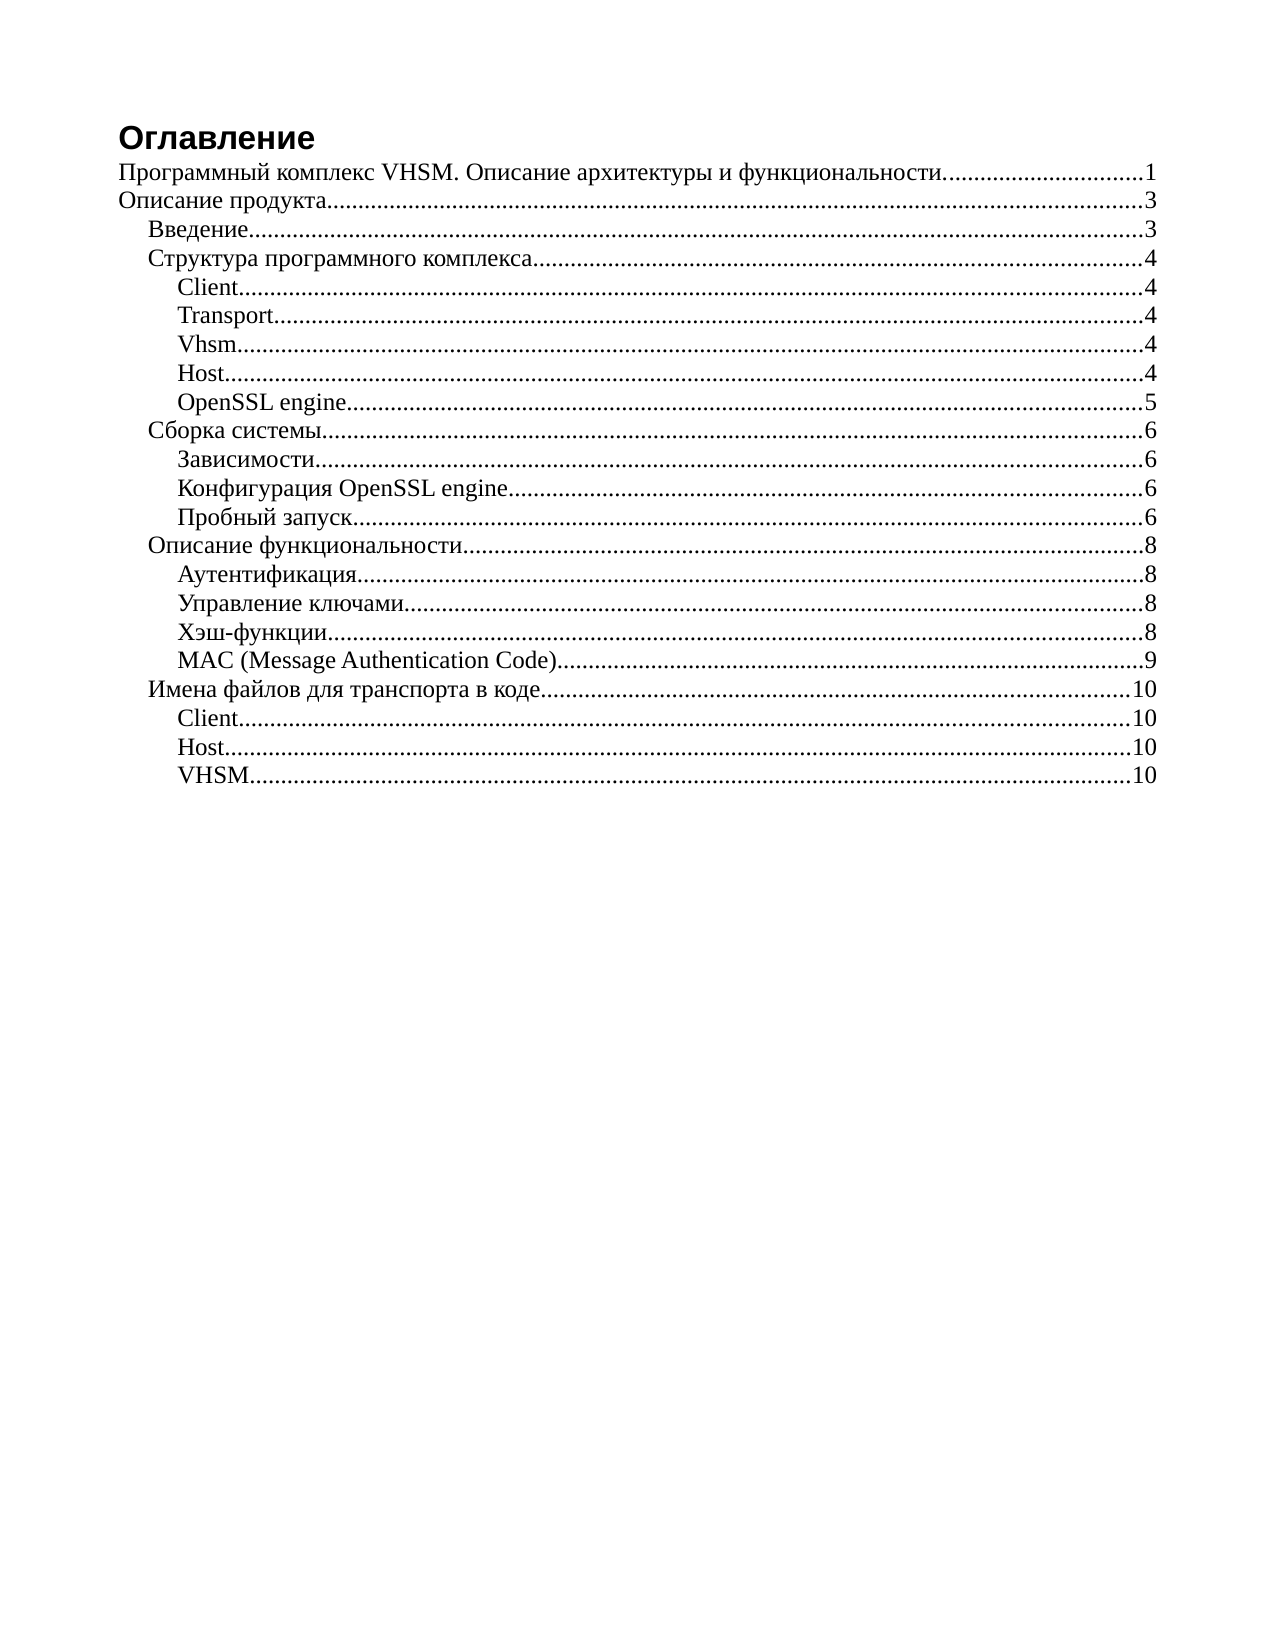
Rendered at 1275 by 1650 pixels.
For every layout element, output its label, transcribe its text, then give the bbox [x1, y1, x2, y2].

text Программный комплекс VHSM. Описание архитектуры и функциональности. 1 [118, 157, 1157, 185]
text Хэш-функции 8 [177, 617, 1157, 645]
text Vhsm 4 [177, 329, 1157, 358]
text Client 10 [177, 703, 1157, 732]
text VHSM 10 [177, 760, 1157, 789]
text Аутентификация 8 [177, 559, 1157, 588]
text Описание продукта 3 [118, 185, 1157, 214]
text Client 4 [177, 272, 1157, 300]
text Host 4 [177, 358, 1157, 387]
text Имена файлов для транспорта в коде 10 [148, 674, 1157, 703]
text Описание функциональности 8 [148, 530, 1157, 559]
text Структура программного комплекса 4 [148, 243, 1157, 272]
text Host 10 [177, 732, 1157, 760]
text Зависимости 6 [177, 444, 1157, 473]
subtitle Оглавление [118, 118, 1157, 157]
text Сборка системы 6 [148, 415, 1157, 444]
text OpenSSL engine 5 [177, 387, 1157, 415]
text Transport 4 [177, 300, 1157, 329]
text Введение 3 [148, 214, 1157, 243]
text Конфигурация OpenSSL engine 6 [177, 473, 1157, 502]
text Пробный запуск 6 [177, 502, 1157, 530]
text Управление ключами 8 [177, 588, 1157, 617]
text MAC (Message Authentication Code) 9 [177, 645, 1157, 674]
